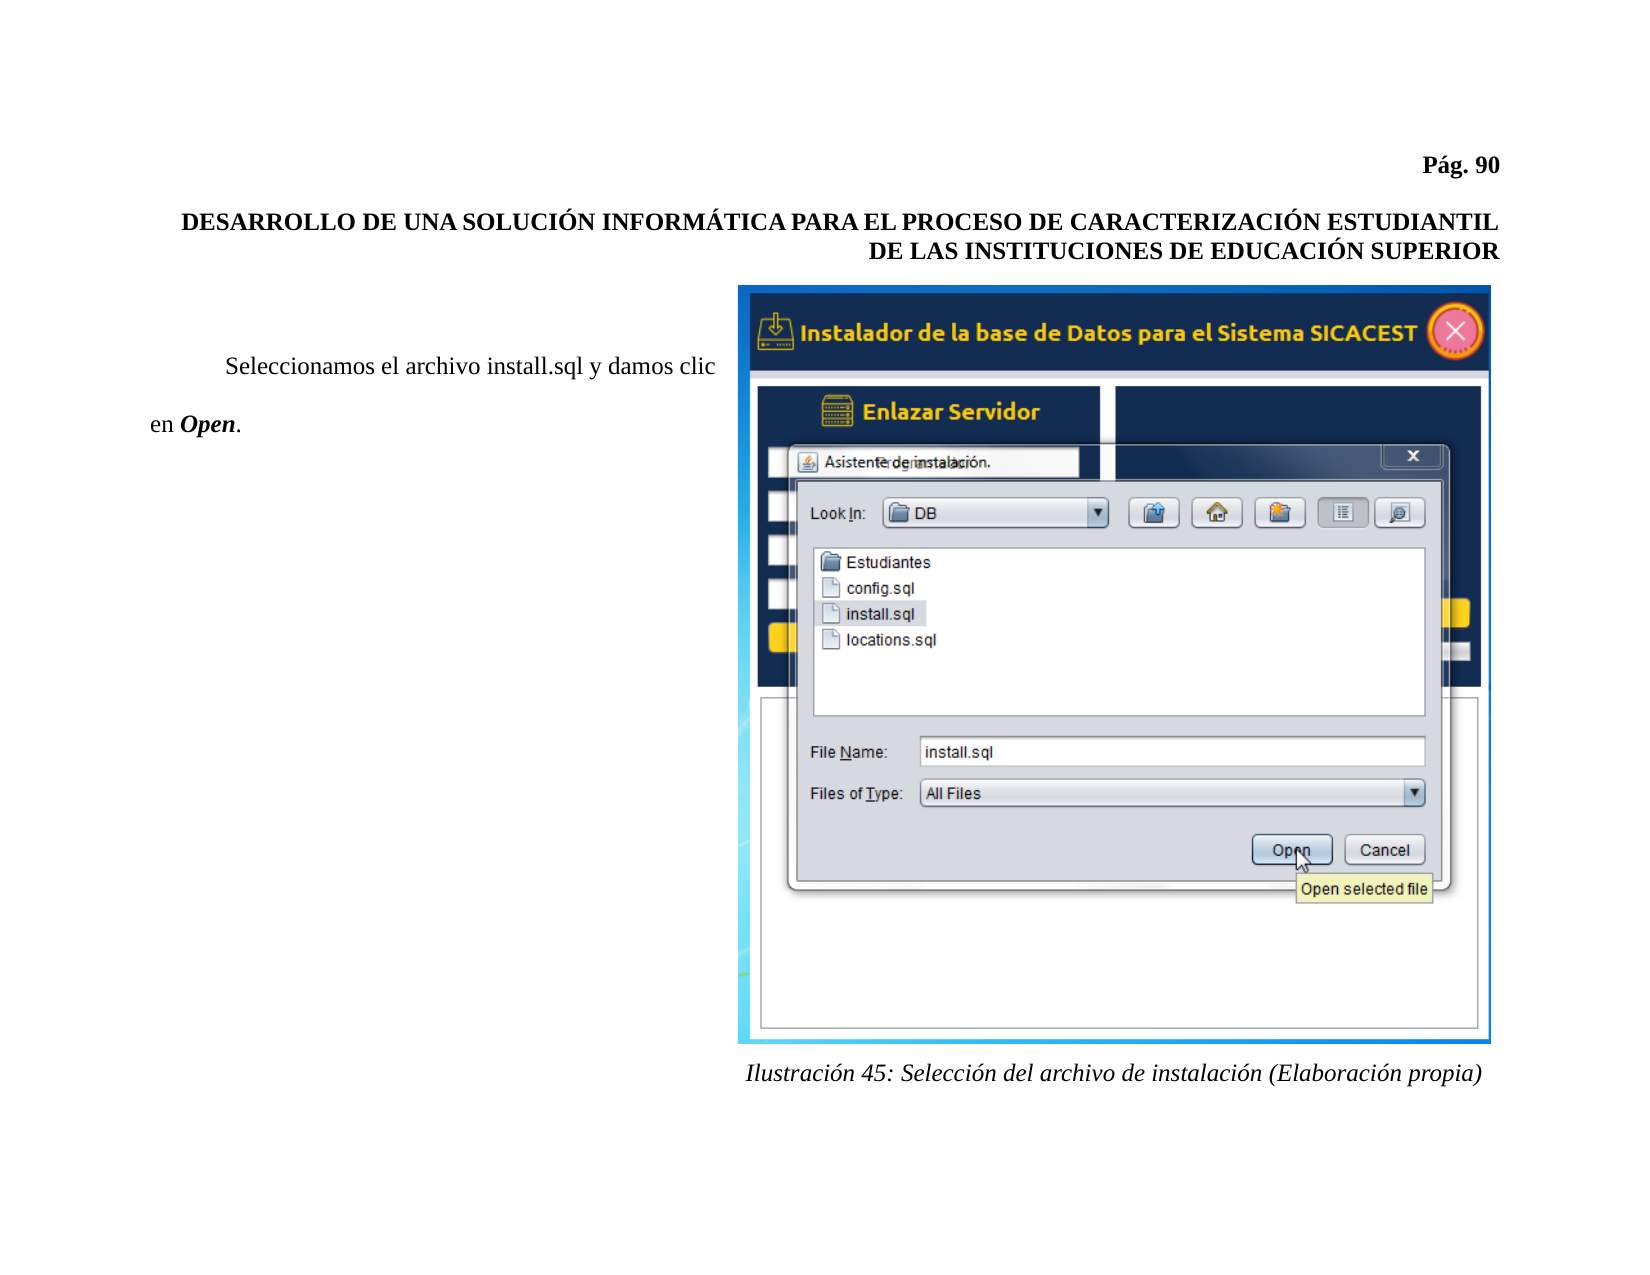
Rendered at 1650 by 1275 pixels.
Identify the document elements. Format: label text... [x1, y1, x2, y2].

picture [775, 322, 1494, 1047]
text Seleccionamos el archivo install.sql y damos clic en Open. [150, 351, 775, 437]
text Ilustración 45: Selección del archivo de instalación (Elaboración propia) [737, 1058, 1493, 1087]
